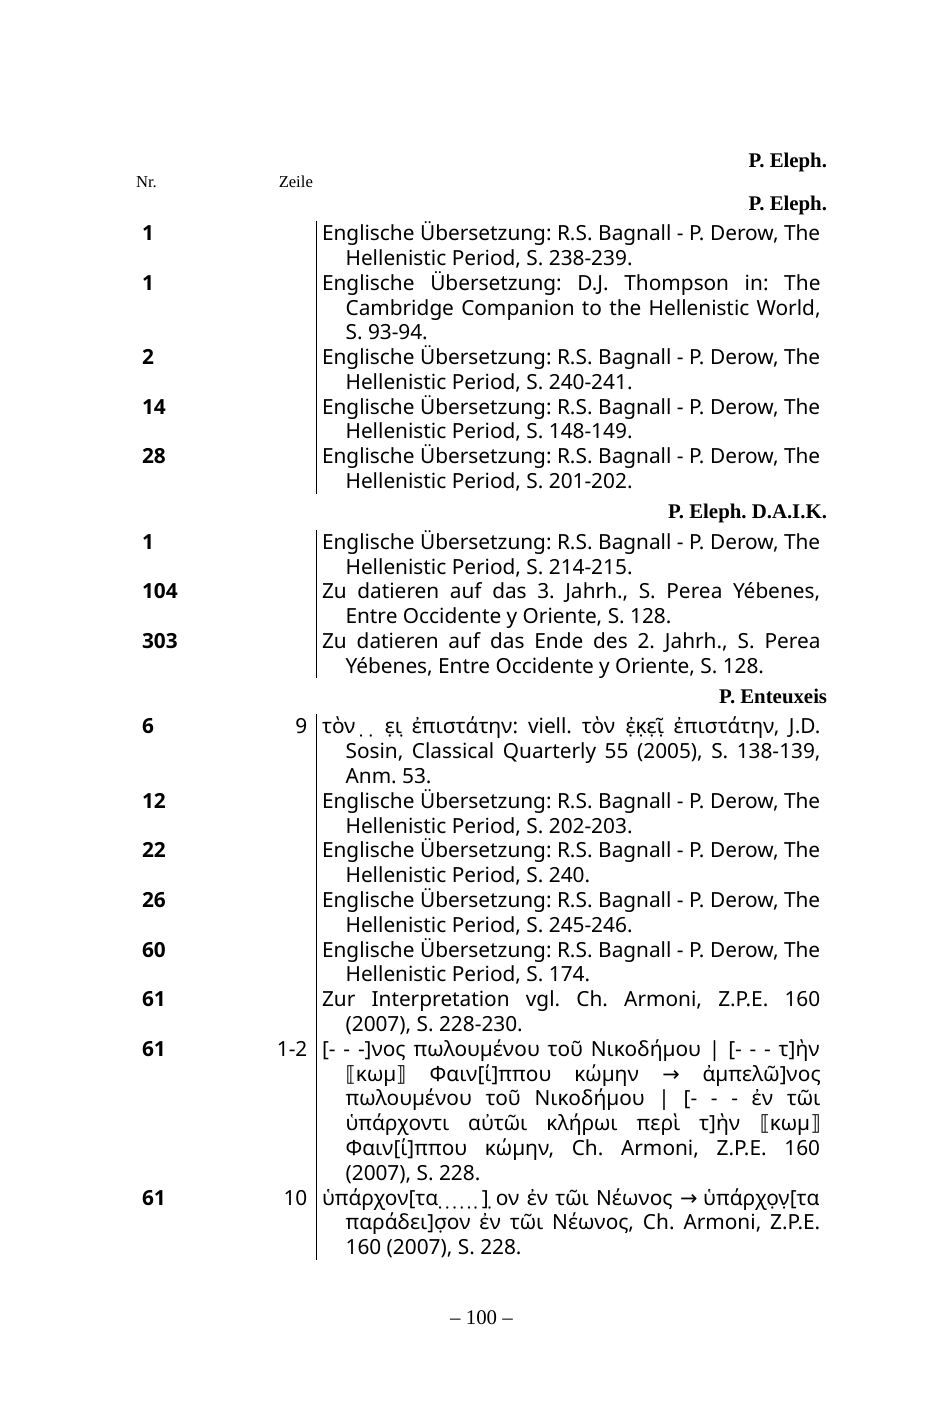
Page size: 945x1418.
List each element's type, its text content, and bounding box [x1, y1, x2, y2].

table_cell Zur Interpretation vgl. Ch. Armoni, Z.P.E. 160 (2007), S. 228-230. [317, 987, 827, 1036]
table_header Englische Übersetzung: R.S. Bagnall - P. Derow, The Hellenistic Period, S. 214-215. [317, 530, 827, 579]
table_cell Englische Übersetzung: R.S. Bagnall - P. Derow, The Hellenistic Period, S. 201-202. [317, 444, 827, 493]
table_header 1 [136, 530, 224, 579]
table_cell Englische Übersetzung: R.S. Bagnall - P. Derow, The Hellenistic Period, S. 174. [317, 937, 827, 987]
table_cell [224, 987, 316, 1036]
table_header τὸν ̣ ̣ ε̣ι̣ ἐπιστάτην: viell. τὸν ἐ̣κ̣ε̣ῖ̣ ἐπιστάτην, J.D. Sosin, Classical Quarterly 55 (2005), S. 138-139, Anm. 53. [317, 714, 827, 788]
table_cell Englische Übersetzung: R.S. Bagnall - P. Derow, The Hellenistic Period, S. 240. [317, 838, 827, 888]
table_header 1 [136, 221, 224, 270]
table_cell [224, 937, 316, 987]
table_cell Englische Übersetzung: R.S. Bagnall - P. Derow, The Hellenistic Period, S. 202-203. [317, 789, 827, 838]
table_cell 26 [136, 888, 224, 937]
table_header 6 [136, 714, 224, 788]
table_cell 61 [136, 1185, 224, 1259]
table_cell [224, 270, 316, 345]
table_cell 303 [136, 629, 224, 678]
table_cell Englische Übersetzung: R.S. Bagnall - P. Derow, The Hellenistic Period, S. 240-241. [317, 345, 827, 394]
subtitle P. Enteuxeis [136, 684, 827, 708]
subtitle P. Eleph. [136, 191, 827, 215]
table_cell Zu datieren auf das Ende des 2. Jahrh., S. Perea Yébenes, Entre Occidente y Oriente, S. 128. [317, 629, 827, 678]
table_header 9 [224, 714, 316, 788]
table_cell [- - -]νος πωλουμένου τοῦ Νικοδήμου | [- - - τ]ὴν ⟦κωμ⟧ Φαιν[ί]ππου κώμην → ἀμπελῶ]νος πωλουμένου τοῦ Νικοδήμου | [- - - ἐν τῶι ὑπάρχοντι αὐτῶι κλήρωι περὶ τ]ὴν ⟦κωμ⟧ Φαιν[ί]ππου κώμην, Ch. Armoni, Z.P.E. 160 (2007), S. 228. [317, 1036, 827, 1185]
table_cell ὑπάρχον[τα ̣ ̣ ̣ ̣ ̣ ̣] ̣ον ἐν τῶι Νέωνος → ὑπάρχο̣ν̣[τα παράδει]σ̣ον ἐν τῶι Νέωνος, Ch. Armoni, Z.P.E. 160 (2007), S. 228. [317, 1185, 827, 1259]
table_cell [224, 444, 316, 493]
table_cell 14 [136, 394, 224, 444]
table_cell Englische Übersetzung: D.J. Thompson in: The Cambridge Companion to the Hellenistic World, S. 93-94. [317, 270, 827, 345]
table_cell [224, 345, 316, 394]
table_cell 10 [224, 1185, 316, 1259]
table_cell Englische Übersetzung: R.S. Bagnall - P. Derow, The Hellenistic Period, S. 148-149. [317, 394, 827, 444]
table_cell [224, 394, 316, 444]
table_cell [224, 838, 316, 888]
table_cell [224, 789, 316, 838]
table_cell 22 [136, 838, 224, 888]
table_cell 2 [136, 345, 224, 394]
table_cell 1-2 [224, 1036, 316, 1185]
table_cell [224, 888, 316, 937]
table_cell 61 [136, 1036, 224, 1185]
table_header [224, 530, 316, 579]
table_cell [224, 579, 316, 629]
table_header Englische Übersetzung: R.S. Bagnall - P. Derow, The Hellenistic Period, S. 238-239. [317, 221, 827, 270]
table_cell [224, 629, 316, 678]
table_cell 60 [136, 937, 224, 987]
table_cell 12 [136, 789, 224, 838]
subtitle P. Eleph. D.A.I.K. [136, 499, 827, 523]
table_cell 28 [136, 444, 224, 493]
table_header [224, 221, 316, 270]
table_cell 104 [136, 579, 224, 629]
table_cell Englische Übersetzung: R.S. Bagnall - P. Derow, The Hellenistic Period, S. 245-246. [317, 888, 827, 937]
table_cell 61 [136, 987, 224, 1036]
table_cell Zu datieren auf das 3. Jahrh., S. Perea Yébenes, Entre Occidente y Oriente, S. 128. [317, 579, 827, 629]
table_cell 1 [136, 270, 224, 345]
